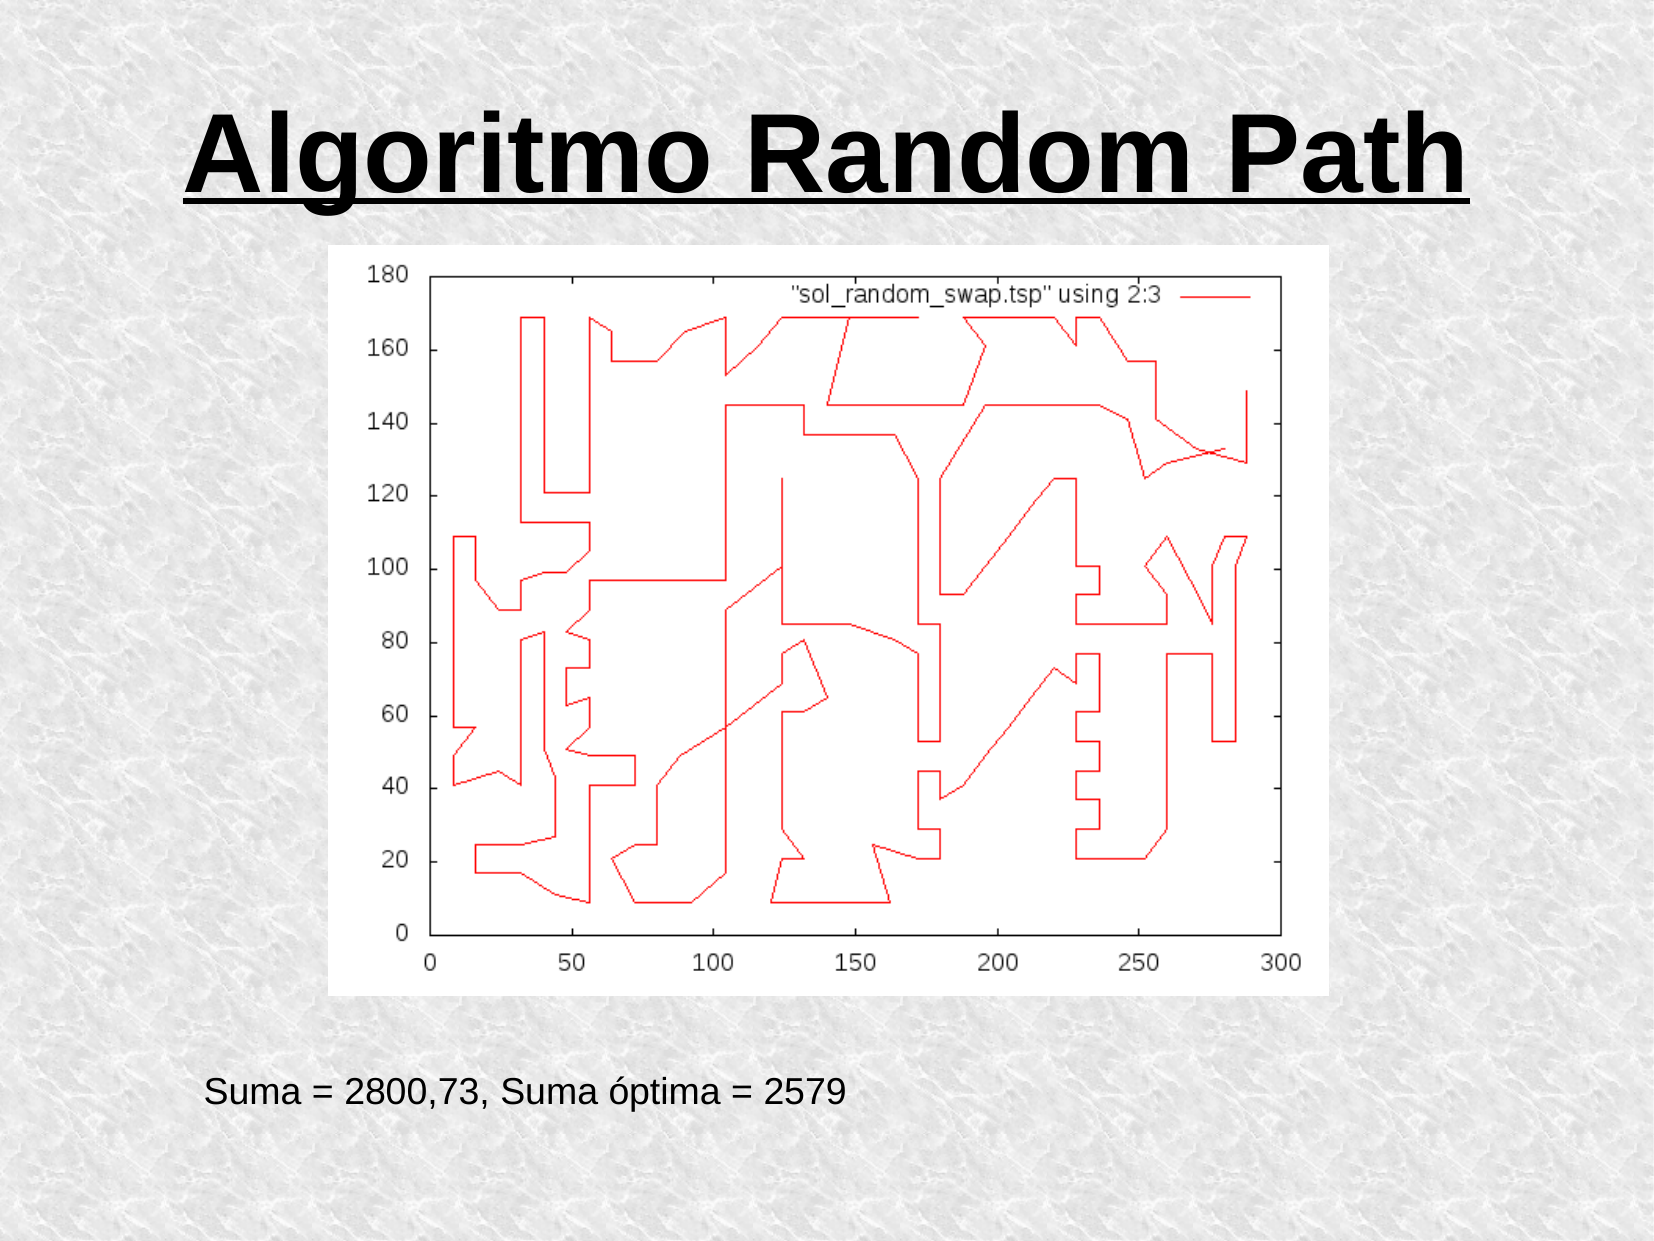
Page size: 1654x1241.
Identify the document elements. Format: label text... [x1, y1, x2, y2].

title Algoritmo Random Path [82, 49, 1571, 257]
text_box Suma = 2800,73, Suma óptima = 2579 [188, 1062, 1465, 1120]
picture [0, 0, 1654, 1241]
